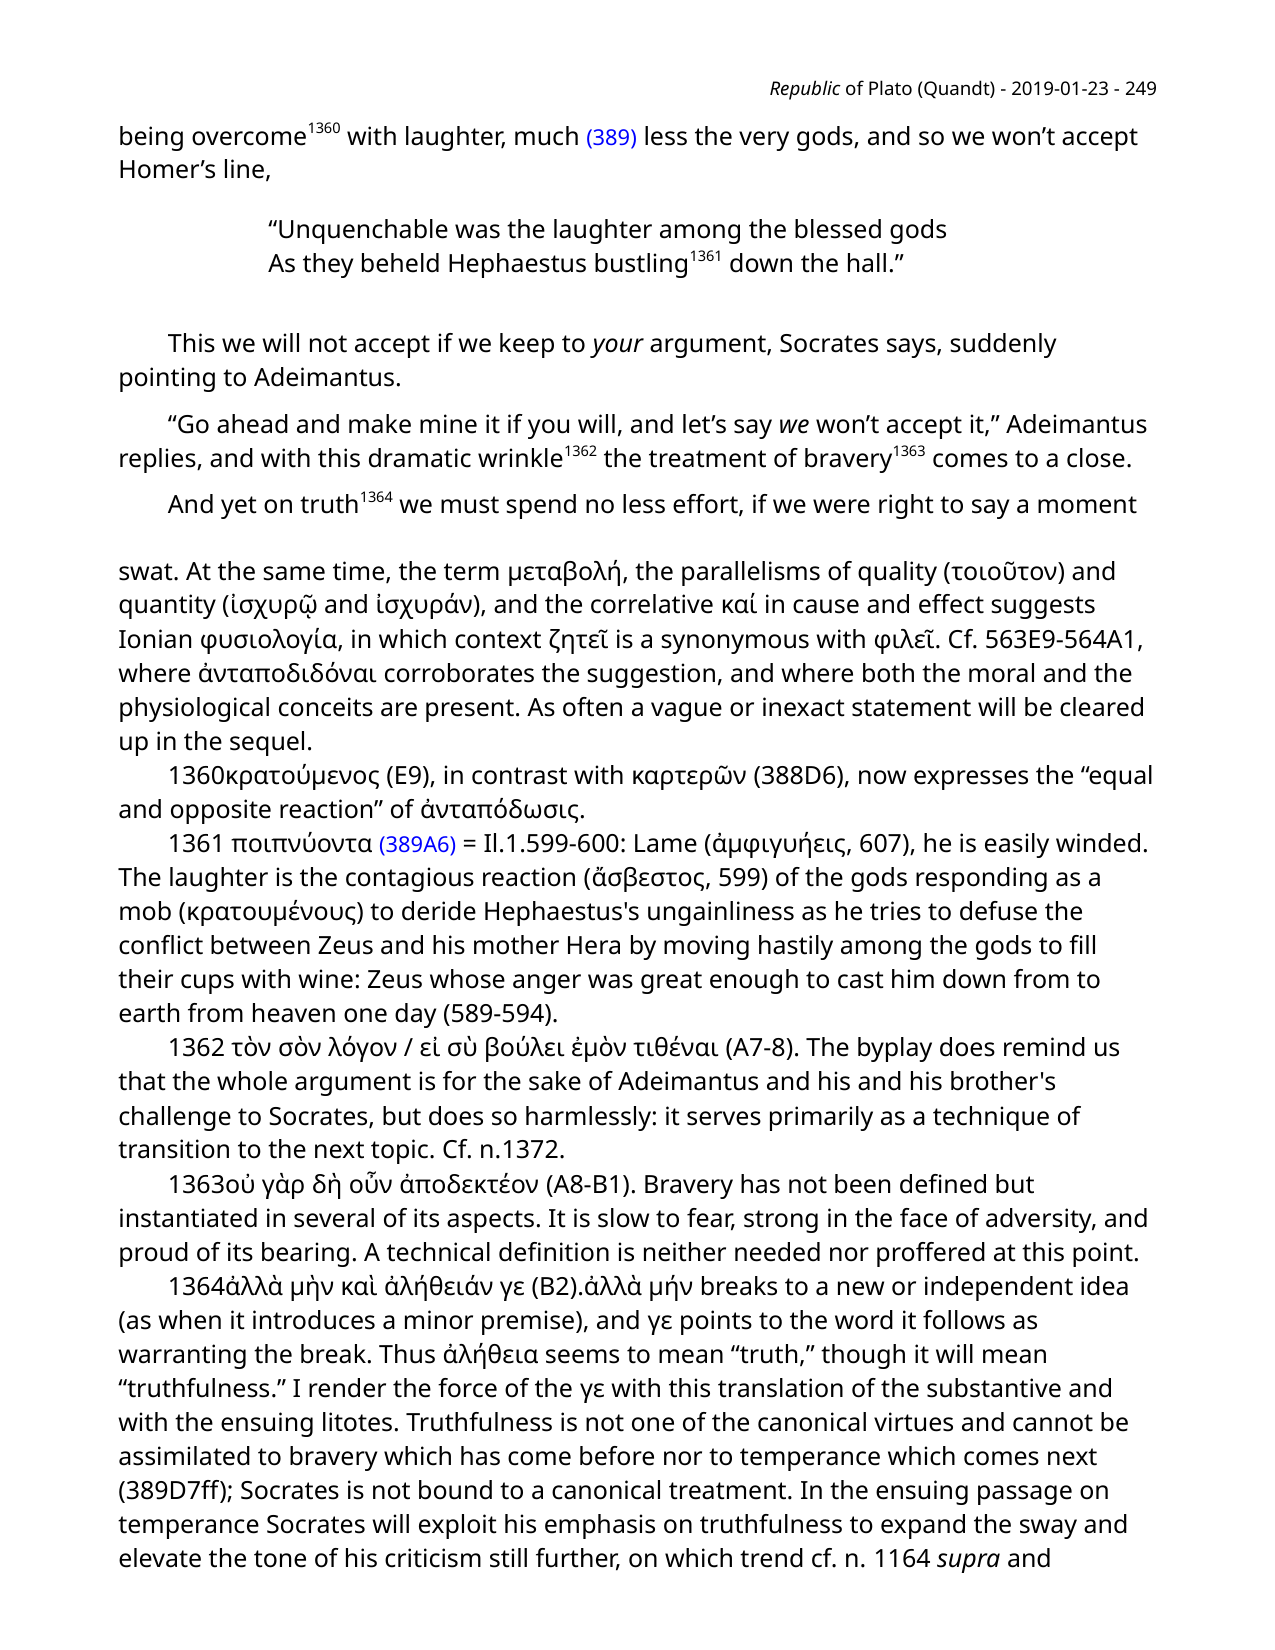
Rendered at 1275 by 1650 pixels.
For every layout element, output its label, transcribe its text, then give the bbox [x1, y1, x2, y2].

text ζητεῖ (E6) perhaps means “calls for,” with μεταβολήν a euphemism for a good swat. At the same time, the term μεταβολή, the parallelisms of quality (τοιοῦτον) and quantity (ἰσχυρῷ and ἰσχυράν), and the correlative καί in cause and effect suggests Ionian φυσιολογία, in which context ζητεῖ is a synonymous with φιλεῖ. Cf. 563E9-564A1, where ἀνταποδιδόναι corroborates the suggestion, and where both the moral and the physiological conceits are present. As often a vague or inexact statement will be cleared up in the sequel. [118, 553, 1157, 757]
text κρατούμενος (E9), in contrast with καρτερῶν (388D6), now expresses the “equal and opposite reaction” of ἀνταπόδωσις. [118, 757, 1157, 826]
text Just imagine after all if the young we are raising heard such remarks as these and did not laugh them to scorn as things unworthy for the gods to say! You’d be wasting your time thinking he would deem such behavior beneath himself, a mere man, if once the occasion arose for him to do so. To the contrary he would stick at nothing but let loose a chorus of lamentation at the least discomfort to himself, and every manner of wailing. And yet this is just the way they must not act, as our argument has indicated to us, and we must stick with that argument until a better looking one comes along. Conversely we will not have them laugh at the least provocation, either. A person who gives in easily to laughter is asking for a sudden switch. No, we don’t want to see men being overcome with laughter, much (389) less the very gods, and so we won’t accept Homer’s line, [118, 118, 1157, 186]
text τὸν σὸν λόγον / εἰ σὺ βούλει ἐμὸν τιθέναι (A7-8). The byplay does remind us that the whole argument is for the sake of Adeimantus and his and his brother's challenge to Socrates, but does so harmlessly: it serves primarily as a technique of transition to the next topic. Cf. n.1372. [118, 1030, 1157, 1166]
text οὐ γὰρ δὴ οὖν ἀποδεκτέον (A8-B1). Bravery has not been defined but instantiated in several of its aspects. It is slow to fear, strong in the face of adversity, and proud of its bearing. A technical definition is neither needed nor proffered at this point. [118, 1166, 1157, 1268]
text “Go ahead and make mine it if you will, and let’s say we won’t accept it,” Adeimantus replies, and with this dramatic wrinkle the treatment of bravery comes to a close. [118, 407, 1157, 475]
text ἀλλὰ μὴν καὶ ἀλήθειάν γε (B2).ἀλλὰ μήν breaks to a new or independent idea (as when it introduces a minor premise), and γε points to the word it follows as warranting the break. Thus ἀλήθεια seems to mean “truth,” though it will mean “truthfulness.” I render the force of the γε with this translation of the substantive and with the ensuing litotes. Truthfulness is not one of the canonical virtues and cannot be assimilated to bravery which has come before nor to temperance which comes next (389D7ff); Socrates is not bound to a canonical treatment. In the ensuing passage on temperance Socrates will exploit his emphasis on truthfulness to expand the sway and elevate the tone of his criticism still further, on which trend cf. n. 1164 supra and nn.1371, 1383, 1387, 1389, 1396, and 1401, infra. [118, 1268, 1157, 1575]
text “Unquenchable was the laughter among the blessed gods As they beheld Hephaestus bustling down the hall.” [268, 211, 1007, 279]
text This we will not accept if we keep to your argument, Socrates says, suddenly pointing to Adeimantus. [118, 326, 1157, 394]
text ποιπνύοντα (389A6) = Il.1.599-600: Lame (ἀμφιγυήεις, 607), he is easily winded. The laughter is the contagious reaction (ἄσβεστος, 599) of the gods responding as a mob (κρατουμένους) to deride Hephaestus's ungainliness as he tries to defuse the conflict between Zeus and his mother Hera by moving hastily among the gods to fill their cups with wine: Zeus whose anger was great enough to cast him down from to earth from heaven one day (589-594). [118, 826, 1157, 1030]
text And yet on truth we must spend no less effort, if we were right to say a moment ago that whereas the gods in fact have no use for falsehood men find it useful the way drugs can be useful. After all we allow only doctors to prescribe drugs, not just anybody. So likewise it will be the rulers of the city if anyone that we will rightly allow to lie for the good of the city, whether their purpose involves enemies or citizens, but everybody else will be barred from it. In fact we will count a citizen who lies to our rulers to have committed an error tantamount to and worse than that of a sick person not telling the truth to his doctor or a person in training to his trainer on matters having to do with what’s happening in their bodies, or to the pilot concerning his ship and his sailors not to answer the truth about how one's own work is going or that of one's fellow sailors. [118, 487, 1157, 521]
